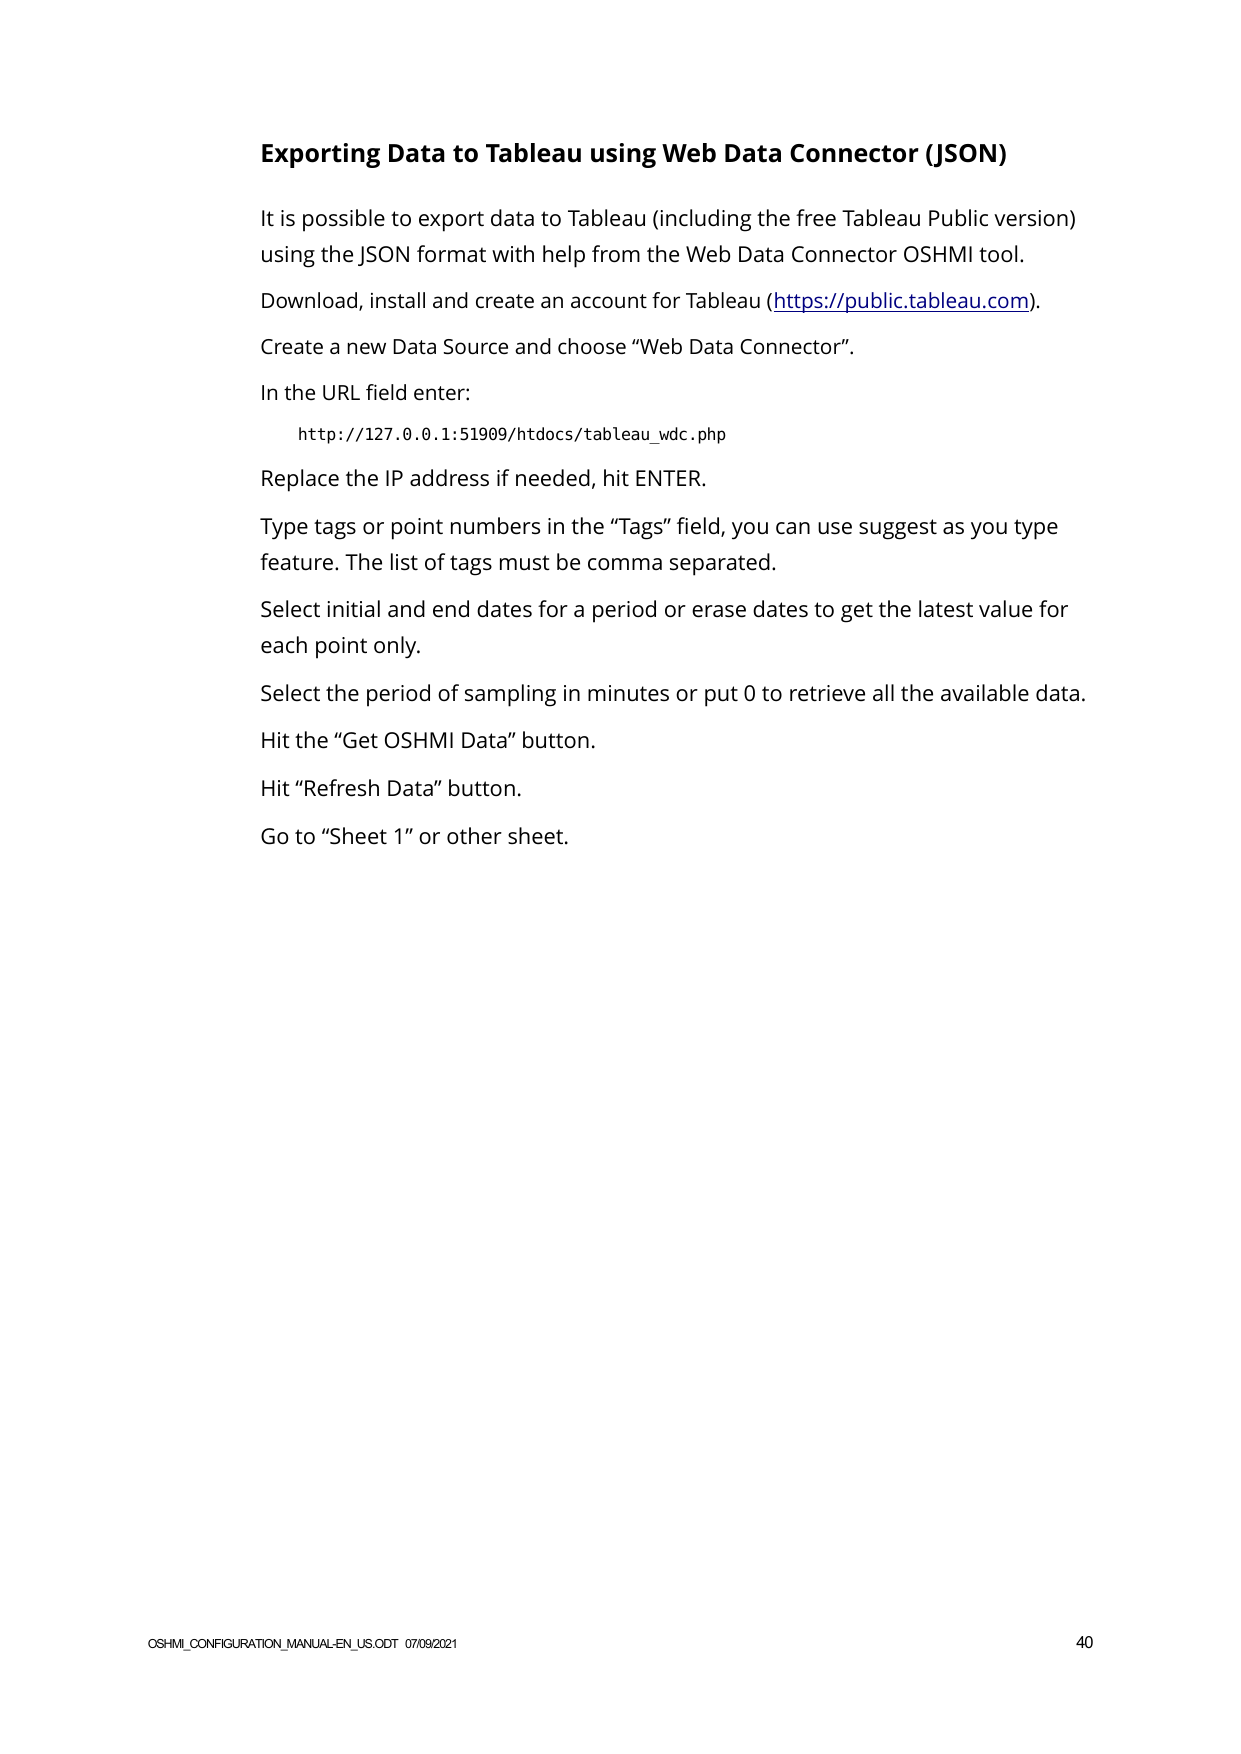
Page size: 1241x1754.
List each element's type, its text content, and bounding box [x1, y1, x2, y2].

text Create a new Data Source and choose “Web Data Connector”. [260, 332, 1093, 361]
text Select initial and end dates for a period or erase dates to get the latest value for each point only. [260, 594, 1093, 660]
subtitle Exporting Data to Tableau using Web Data Connector (JSON) [260, 136, 1093, 170]
text http://127.0.0.1:51909/htdocs/tableau_wdc.php [260, 424, 1093, 444]
text Go to “Sheet 1” or other sheet. [260, 821, 1093, 851]
text Select the period of sampling in minutes or put 0 to retrieve all the available data. [260, 678, 1093, 708]
text It is possible to export data to Tableau (including the free Tableau Public version) using the JSON format with help from the Web Data Connector OSHMI tool. [260, 203, 1093, 268]
text In the URL field enter: [260, 378, 1093, 407]
text Hit “Refresh Data” button. [260, 773, 1093, 803]
text Type tags or point numbers in the “Tags” field, you can use suggest as you type feature. The list of tags must be comma separated. [260, 511, 1093, 576]
text Download, install and create an account for Tableau (https://public.tableau.com). [260, 286, 1093, 315]
text Replace the IP address if needed, hit ENTER. [260, 463, 1093, 493]
text Hit the “Get OSHMI Data” button. [260, 726, 1093, 755]
